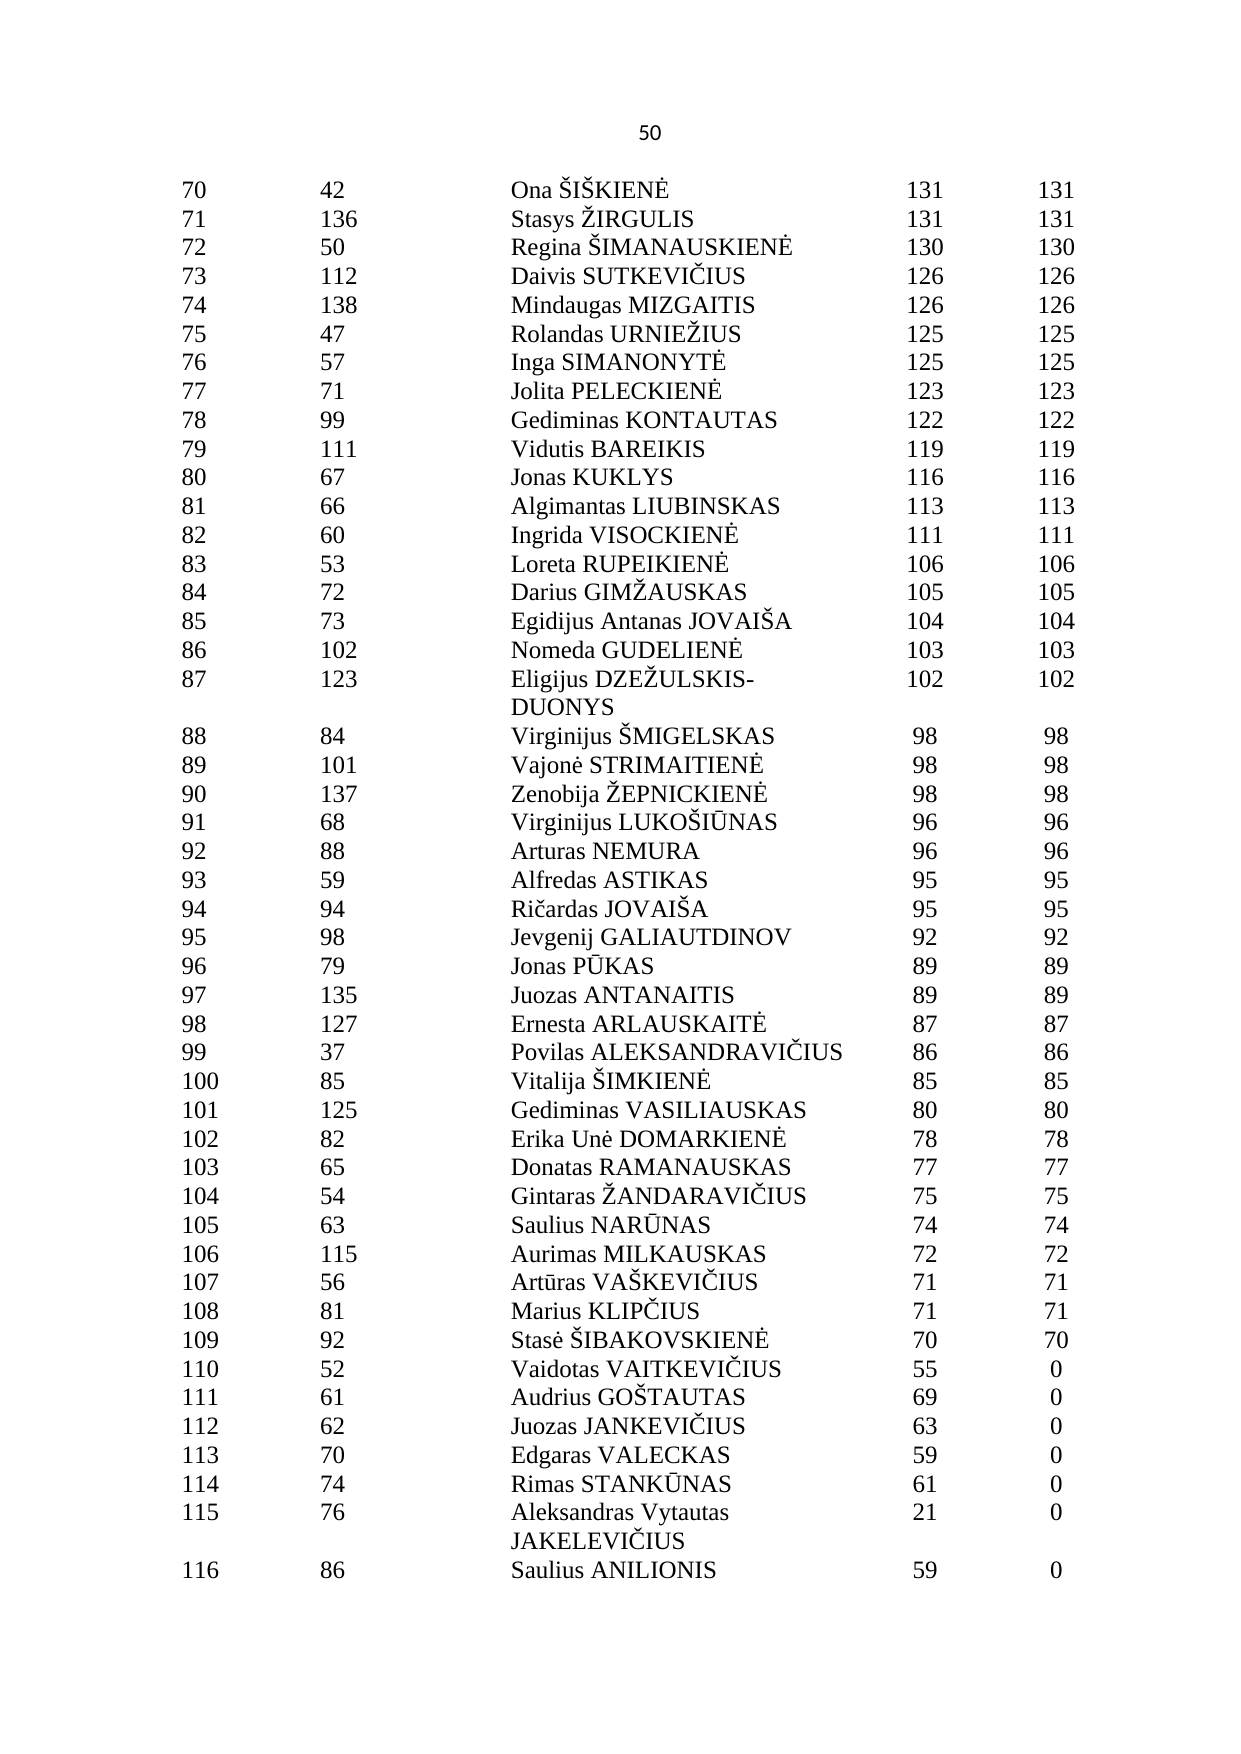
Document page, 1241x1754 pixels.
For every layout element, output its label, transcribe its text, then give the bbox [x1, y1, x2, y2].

table_cell 92 [177, 836, 316, 865]
table_cell 65 [316, 1153, 506, 1181]
table_cell 72 [177, 233, 316, 261]
table_cell Vidutis BAREIKIS [506, 434, 860, 462]
table_cell 126 [860, 261, 990, 290]
table_cell 113 [177, 1440, 316, 1469]
table_cell 102 [316, 635, 506, 664]
table_cell 80 [860, 1095, 990, 1124]
table_cell 131 [860, 175, 990, 204]
table_cell Arturas NEMURA [506, 836, 860, 865]
table_cell 95 [860, 865, 990, 894]
table_cell 72 [860, 1239, 990, 1267]
table_cell 79 [316, 951, 506, 980]
table_cell 0 [990, 1411, 1122, 1440]
table_cell Ričardas JOVAIŠA [506, 894, 860, 922]
table_cell 79 [177, 434, 316, 462]
table_cell 92 [860, 923, 990, 951]
table_cell 102 [860, 664, 990, 721]
table_cell 130 [860, 233, 990, 261]
table_cell Donatas RAMANAUSKAS [506, 1153, 860, 1181]
table_cell 73 [316, 606, 506, 635]
table_cell 76 [316, 1498, 506, 1555]
table_cell 87 [177, 664, 316, 721]
table_cell 75 [177, 319, 316, 347]
table_cell 96 [990, 836, 1122, 865]
table_cell 96 [177, 951, 316, 980]
table_cell Vitalija ŠIMKIENĖ [506, 1066, 860, 1095]
table_cell Rolandas URNIEŽIUS [506, 319, 860, 347]
table_cell 84 [177, 578, 316, 606]
table_cell 92 [316, 1325, 506, 1354]
table_cell 90 [177, 779, 316, 807]
table_cell 125 [860, 348, 990, 376]
table_cell 119 [860, 434, 990, 462]
table_cell 116 [177, 1555, 316, 1584]
table_cell 78 [990, 1124, 1122, 1152]
table_cell 87 [860, 1009, 990, 1037]
table_cell 109 [177, 1325, 316, 1354]
table_cell Regina ŠIMANAUSKIENĖ [506, 233, 860, 261]
table_cell Povilas ALEKSANDRAVIČIUS [506, 1038, 860, 1066]
table_cell 115 [177, 1498, 316, 1555]
table_cell 98 [990, 750, 1122, 779]
table_cell 63 [860, 1411, 990, 1440]
table_cell 72 [316, 578, 506, 606]
table_cell 77 [860, 1153, 990, 1181]
table_cell 0 [990, 1440, 1122, 1469]
table_cell 67 [316, 463, 506, 491]
table_cell Nomeda GUDELIENĖ [506, 635, 860, 664]
table_cell Audrius GOŠTAUTAS [506, 1383, 860, 1411]
table_cell Eligijus DZEŽULSKIS-DUONYS [506, 664, 860, 721]
table_cell Jevgenij GALIAUTDINOV [506, 923, 860, 951]
table_cell 61 [860, 1469, 990, 1497]
table_cell 55 [860, 1354, 990, 1382]
table_cell 86 [990, 1038, 1122, 1066]
table_cell 53 [316, 549, 506, 577]
table_cell 112 [177, 1411, 316, 1440]
table_cell 97 [177, 980, 316, 1009]
table_cell 107 [177, 1268, 316, 1296]
table_cell Juozas ANTANAITIS [506, 980, 860, 1009]
table_cell 21 [860, 1498, 990, 1555]
table_cell 85 [316, 1066, 506, 1095]
table_cell 96 [860, 836, 990, 865]
table_cell 50 [316, 233, 506, 261]
table_cell 88 [177, 721, 316, 750]
table_cell 126 [990, 290, 1122, 319]
table_cell 111 [990, 520, 1122, 549]
table_cell 87 [990, 1009, 1122, 1037]
table_cell 59 [860, 1555, 990, 1584]
table_cell 95 [990, 894, 1122, 922]
table_cell 85 [990, 1066, 1122, 1095]
table_cell 101 [316, 750, 506, 779]
table_cell 71 [316, 376, 506, 405]
table_cell 59 [316, 865, 506, 894]
table_cell 66 [316, 491, 506, 520]
table_cell Gediminas KONTAUTAS [506, 405, 860, 434]
table_cell 80 [177, 463, 316, 491]
table_cell 71 [990, 1268, 1122, 1296]
table_cell 105 [990, 578, 1122, 606]
table_cell 125 [990, 319, 1122, 347]
table_cell 131 [990, 175, 1122, 204]
table_cell 112 [316, 261, 506, 290]
table_cell 88 [316, 836, 506, 865]
table_cell 106 [177, 1239, 316, 1267]
table_cell 76 [177, 348, 316, 376]
table_cell Rimas STANKŪNAS [506, 1469, 860, 1497]
table_cell 103 [990, 635, 1122, 664]
table_cell 70 [316, 1440, 506, 1469]
table_cell Artūras VAŠKEVIČIUS [506, 1268, 860, 1296]
table_cell 101 [177, 1095, 316, 1124]
table_cell 81 [177, 491, 316, 520]
table_cell 0 [990, 1354, 1122, 1382]
table_cell 85 [177, 606, 316, 635]
table_cell 104 [860, 606, 990, 635]
table_cell 75 [860, 1181, 990, 1210]
table_cell Vajonė STRIMAITIENĖ [506, 750, 860, 779]
table_cell 85 [860, 1066, 990, 1095]
table_cell 80 [990, 1095, 1122, 1124]
table_cell 70 [990, 1325, 1122, 1354]
table_cell 125 [990, 348, 1122, 376]
table_cell 115 [316, 1239, 506, 1267]
table_cell 86 [316, 1555, 506, 1584]
table_cell 68 [316, 808, 506, 836]
table_cell 104 [990, 606, 1122, 635]
table_cell 114 [177, 1469, 316, 1497]
table_cell 82 [316, 1124, 506, 1152]
table_cell 96 [860, 808, 990, 836]
table_cell 52 [316, 1354, 506, 1382]
table_cell 84 [316, 721, 506, 750]
table_cell 98 [860, 721, 990, 750]
table_cell Virginijus ŠMIGELSKAS [506, 721, 860, 750]
table_cell Ona ŠIŠKIENĖ [506, 175, 860, 204]
table_cell 116 [860, 463, 990, 491]
table_cell 78 [177, 405, 316, 434]
table_cell 103 [177, 1153, 316, 1181]
table_cell 74 [990, 1210, 1122, 1239]
table_cell 91 [177, 808, 316, 836]
table_cell 122 [990, 405, 1122, 434]
table_cell 71 [177, 204, 316, 232]
table_cell Mindaugas MIZGAITIS [506, 290, 860, 319]
table_cell 106 [860, 549, 990, 577]
table_cell Gintaras ŽANDARAVIČIUS [506, 1181, 860, 1210]
table_cell 57 [316, 348, 506, 376]
table_cell 125 [860, 319, 990, 347]
table_cell 47 [316, 319, 506, 347]
table_cell 42 [316, 175, 506, 204]
table_cell 119 [990, 434, 1122, 462]
table_cell Edgaras VALECKAS [506, 1440, 860, 1469]
table_cell 92 [990, 923, 1122, 951]
table_cell 98 [860, 779, 990, 807]
table_cell 98 [177, 1009, 316, 1037]
table_cell 63 [316, 1210, 506, 1239]
table_cell 89 [990, 980, 1122, 1009]
table_cell 102 [177, 1124, 316, 1152]
table_cell 0 [990, 1383, 1122, 1411]
table_cell 130 [990, 233, 1122, 261]
table_cell 94 [316, 894, 506, 922]
table_cell 99 [177, 1038, 316, 1066]
table_cell 70 [177, 175, 316, 204]
table_cell Daivis SUTKEVIČIUS [506, 261, 860, 290]
table_cell Ernesta ARLAUSKAITĖ [506, 1009, 860, 1037]
table_cell 56 [316, 1268, 506, 1296]
table_cell 123 [316, 664, 506, 721]
table_cell 116 [990, 463, 1122, 491]
table_cell 113 [990, 491, 1122, 520]
table_cell 74 [177, 290, 316, 319]
table_cell 98 [990, 779, 1122, 807]
table_cell 37 [316, 1038, 506, 1066]
table_cell 126 [860, 290, 990, 319]
table_cell Inga SIMANONYTĖ [506, 348, 860, 376]
table_cell 75 [990, 1181, 1122, 1210]
table_cell 70 [860, 1325, 990, 1354]
table_cell 105 [177, 1210, 316, 1239]
table_cell Alfredas ASTIKAS [506, 865, 860, 894]
table_cell Gediminas VASILIAUSKAS [506, 1095, 860, 1124]
table_cell Virginijus LUKOŠIŪNAS [506, 808, 860, 836]
table_cell 104 [177, 1181, 316, 1210]
table_cell 86 [177, 635, 316, 664]
table_cell 98 [990, 721, 1122, 750]
table_cell 0 [990, 1498, 1122, 1555]
table_cell Zenobija ŽEPNICKIENĖ [506, 779, 860, 807]
table_cell Juozas JANKEVIČIUS [506, 1411, 860, 1440]
table_cell 111 [860, 520, 990, 549]
table_cell Aleksandras Vytautas JAKELEVIČIUS [506, 1498, 860, 1555]
table_cell 136 [316, 204, 506, 232]
table_cell 108 [177, 1296, 316, 1325]
table_cell 74 [316, 1469, 506, 1497]
table_cell 71 [860, 1296, 990, 1325]
table_cell Saulius ANILIONIS [506, 1555, 860, 1584]
table_cell Saulius NARŪNAS [506, 1210, 860, 1239]
table_cell 54 [316, 1181, 506, 1210]
table_cell 59 [860, 1440, 990, 1469]
table_cell 138 [316, 290, 506, 319]
table_cell 71 [990, 1296, 1122, 1325]
table_cell 111 [177, 1383, 316, 1411]
table_cell 81 [316, 1296, 506, 1325]
table_cell 93 [177, 865, 316, 894]
table_cell 96 [990, 808, 1122, 836]
table_cell 61 [316, 1383, 506, 1411]
table_cell 71 [860, 1268, 990, 1296]
table_cell 123 [990, 376, 1122, 405]
table_cell 0 [990, 1469, 1122, 1497]
table_cell 83 [177, 549, 316, 577]
table_cell Marius KLIPČIUS [506, 1296, 860, 1325]
table_cell 89 [990, 951, 1122, 980]
table_cell 95 [990, 865, 1122, 894]
table_cell 62 [316, 1411, 506, 1440]
table_cell Stasė ŠIBAKOVSKIENĖ [506, 1325, 860, 1354]
table_cell Algimantas LIUBINSKAS [506, 491, 860, 520]
table_cell 122 [860, 405, 990, 434]
table_cell 106 [990, 549, 1122, 577]
table_cell 103 [860, 635, 990, 664]
table_cell 105 [860, 578, 990, 606]
table_cell 99 [316, 405, 506, 434]
table_cell 126 [990, 261, 1122, 290]
table_cell 94 [177, 894, 316, 922]
table_cell Vaidotas VAITKEVIČIUS [506, 1354, 860, 1382]
table_cell 137 [316, 779, 506, 807]
table_cell 78 [860, 1124, 990, 1152]
table_cell Darius GIMŽAUSKAS [506, 578, 860, 606]
table_cell 73 [177, 261, 316, 290]
table_cell Ingrida VISOCKIENĖ [506, 520, 860, 549]
table_cell 60 [316, 520, 506, 549]
table_cell 89 [860, 951, 990, 980]
table_cell 86 [860, 1038, 990, 1066]
table_cell 111 [316, 434, 506, 462]
table_cell 125 [316, 1095, 506, 1124]
table_cell 131 [860, 204, 990, 232]
table_cell 74 [860, 1210, 990, 1239]
table_cell Jonas PŪKAS [506, 951, 860, 980]
table_cell 95 [177, 923, 316, 951]
table_cell Egidijus Antanas JOVAIŠA [506, 606, 860, 635]
table_cell 72 [990, 1239, 1122, 1267]
table_cell 113 [860, 491, 990, 520]
table_cell 77 [177, 376, 316, 405]
table_cell 131 [990, 204, 1122, 232]
table_cell 127 [316, 1009, 506, 1037]
table_cell 100 [177, 1066, 316, 1095]
table_cell 82 [177, 520, 316, 549]
table_cell 123 [860, 376, 990, 405]
table_cell 110 [177, 1354, 316, 1382]
table_cell Stasys ŽIRGULIS [506, 204, 860, 232]
table_cell Loreta RUPEIKIENĖ [506, 549, 860, 577]
table_cell 98 [316, 923, 506, 951]
table_cell 89 [860, 980, 990, 1009]
table_cell 89 [177, 750, 316, 779]
table_cell 102 [990, 664, 1122, 721]
table_cell 98 [860, 750, 990, 779]
table_cell 0 [990, 1555, 1122, 1584]
table_cell 69 [860, 1383, 990, 1411]
table_cell Erika Unė DOMARKIENĖ [506, 1124, 860, 1152]
table_cell 135 [316, 980, 506, 1009]
table_cell Jonas KUKLYS [506, 463, 860, 491]
table_cell Jolita PELECKIENĖ [506, 376, 860, 405]
table_cell Aurimas MILKAUSKAS [506, 1239, 860, 1267]
table_cell 95 [860, 894, 990, 922]
table_cell 77 [990, 1153, 1122, 1181]
